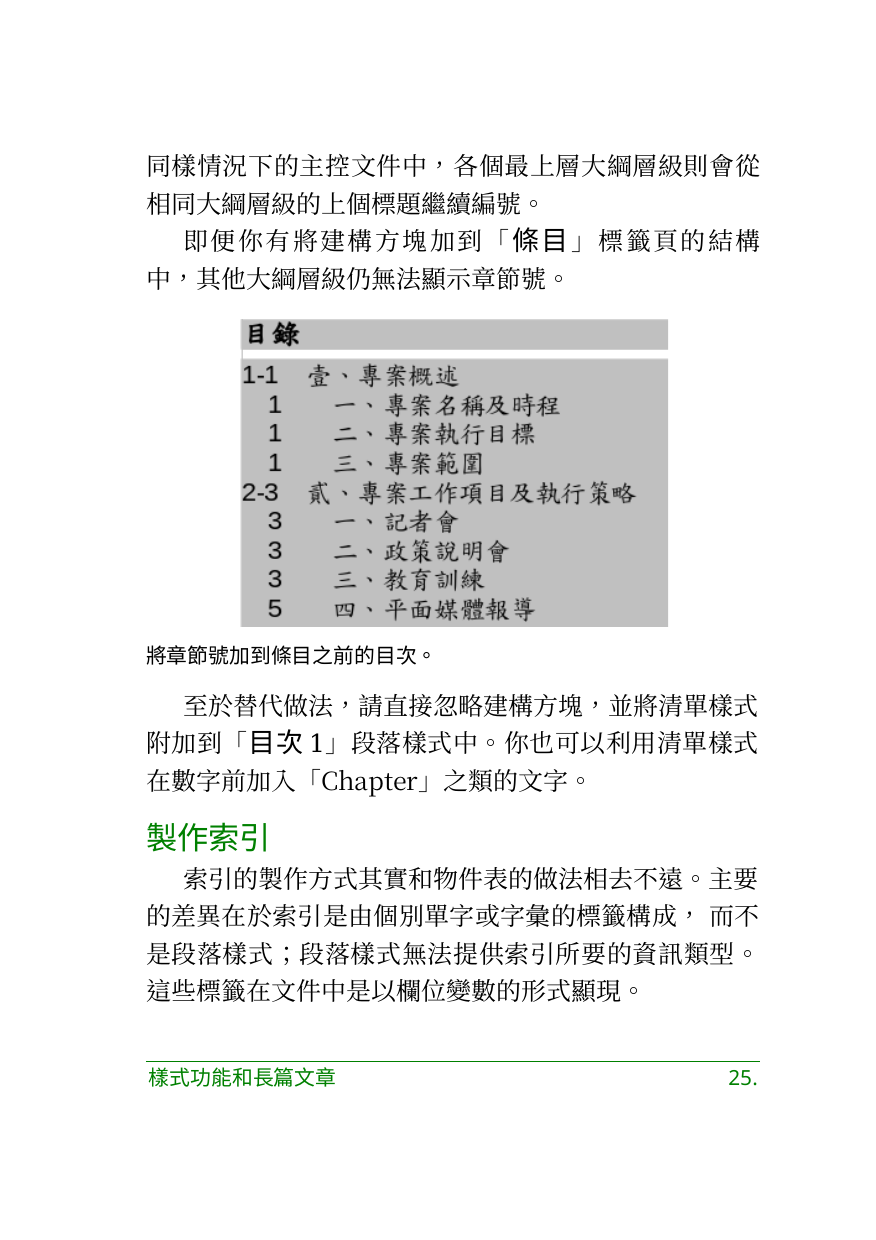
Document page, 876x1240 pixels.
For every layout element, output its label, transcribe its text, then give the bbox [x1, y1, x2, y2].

text 至於替代做法，請直接忽略建構方塊，並將清單樣式附加到「目次1」段落樣式中。你也可以利用清單樣式在數字前加入「Chapter」之類的文字。 [146, 685, 760, 797]
table_header [146, 311, 760, 634]
text 即便你有將建構方塊加到「條目」標籤頁的結構中，其他大綱層級仍無法顯示章節號。 [146, 221, 760, 296]
text 索引的製作方式其實和物件表的做法相去不遠。主要的差異在於索引是由個別單字或字彙的標籤構成， 而不是段落樣式；段落樣式無法提供索引所要的資訊類型。這些標籤在文件中是以欄位變數的形式顯現。 [146, 858, 760, 1008]
subtitle 製作索引 [146, 813, 760, 858]
picture [238, 319, 669, 627]
text 同樣情況下的主控文件中，各個最上層大綱層級則會從相同大綱層級的上個標題繼續編號。 [146, 146, 760, 221]
table_cell 將章節號加到條目之前的目次。 [146, 634, 760, 669]
